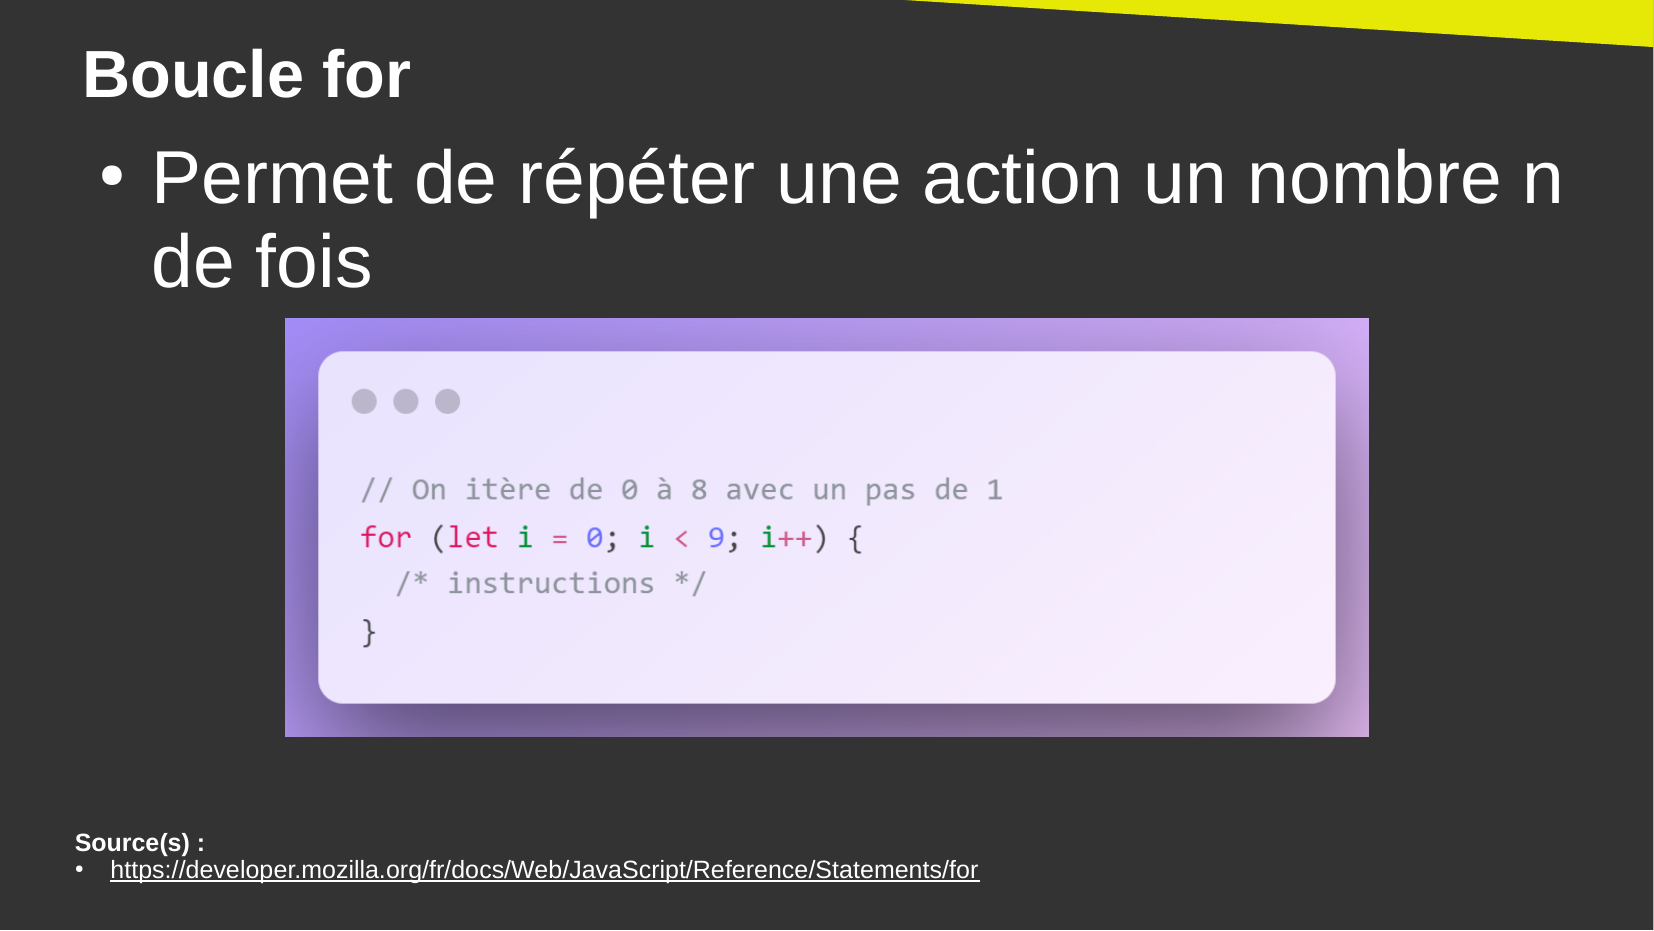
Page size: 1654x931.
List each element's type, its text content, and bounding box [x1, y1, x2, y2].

title Boucle for [82, 37, 1571, 114]
text_box Source(s) : https://developer.mozilla.org/fr/docs/Web/JavaScript/Reference/Statements/for [60, 820, 1583, 892]
list Permet de répéter une action un nombre n de fois [80, 135, 1620, 331]
text_box [904, 0, 1654, 48]
picture [285, 318, 1369, 737]
